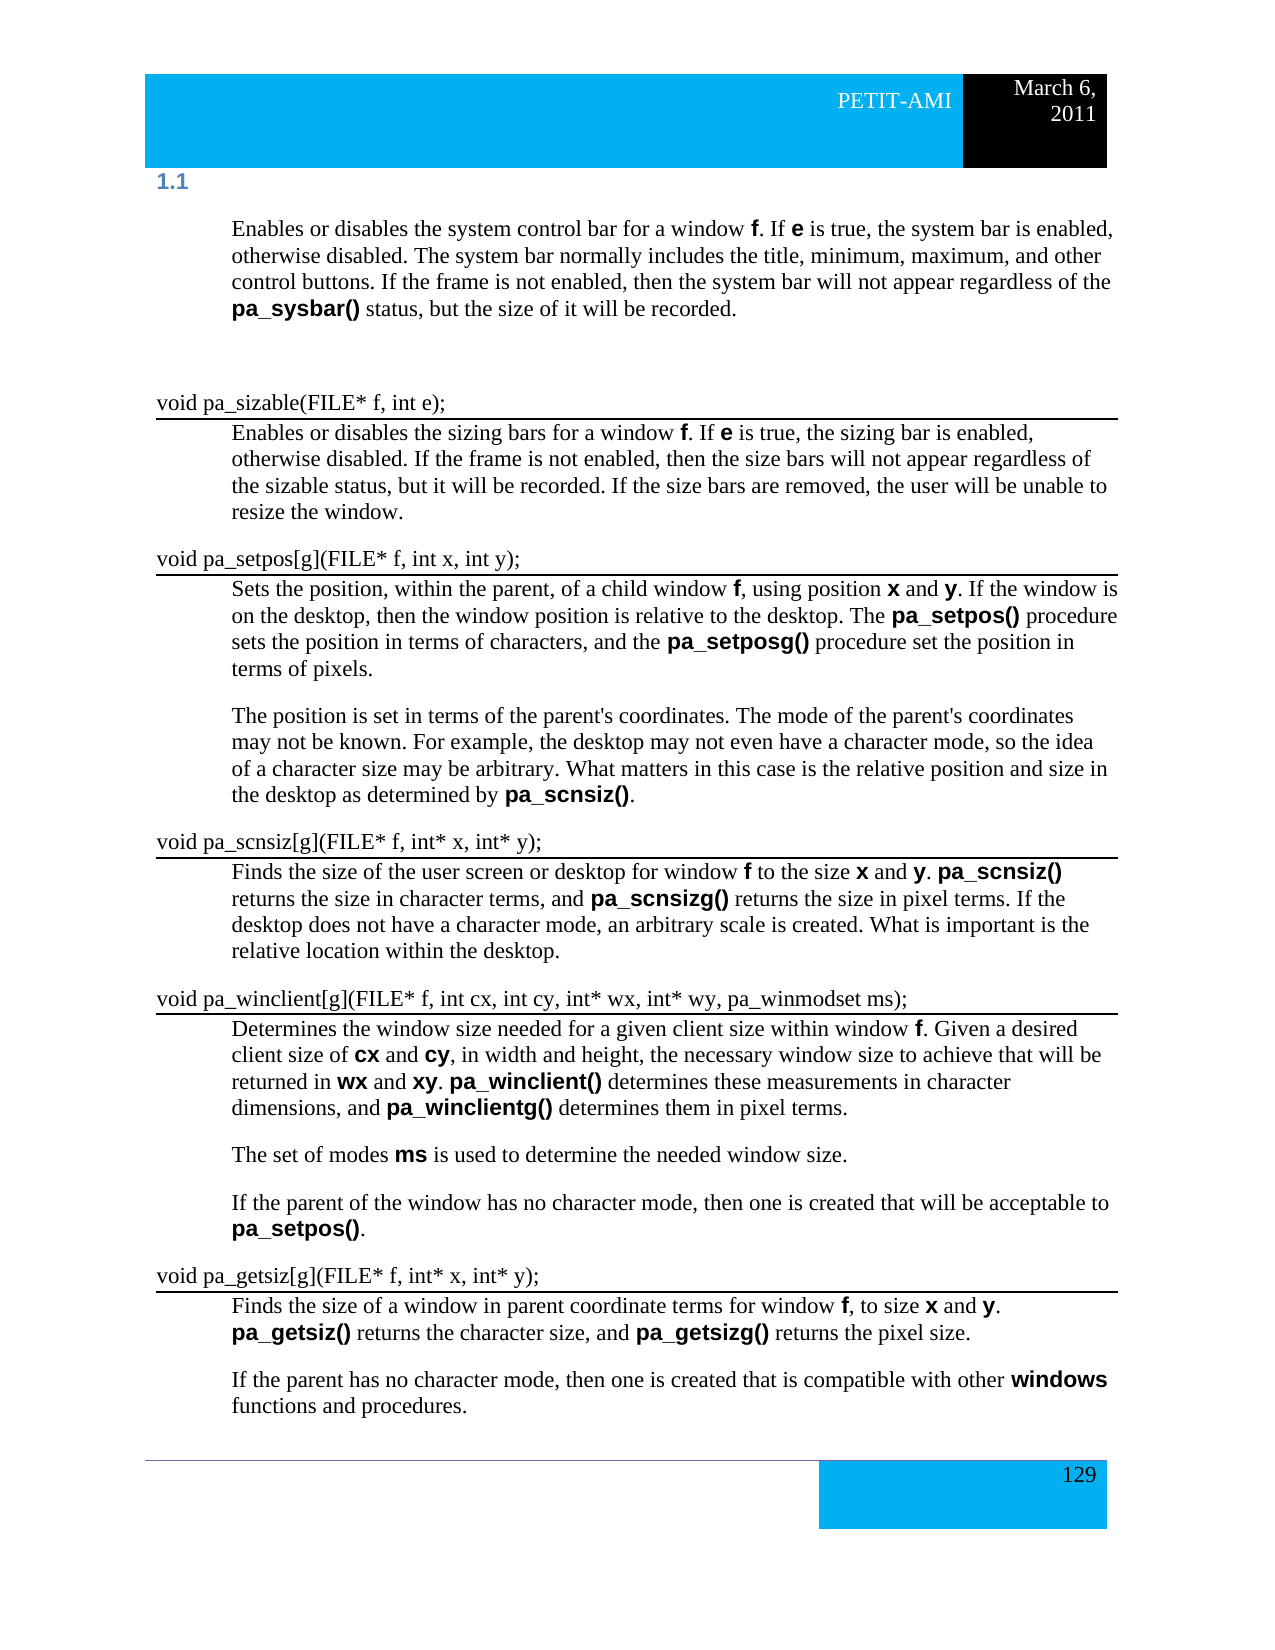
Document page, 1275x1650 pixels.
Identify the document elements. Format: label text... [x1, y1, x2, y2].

text void pa_winclient[g](FILE* f, int cx, int cy, int* wx, int* wy, pa_winmodset ms); [156, 985, 1118, 1013]
text void pa_scnsiz[g](FILE* f, int* x, int* y); [156, 828, 1118, 857]
text If the parent of the window has no character mode, then one is created that will be acceptable to pa_setpos(). [231, 1189, 1118, 1242]
text Sets the position, within the parent, of a child window f, using position x and y. If the window is on the desktop, then the window position is relative to the desktop. The pa_setpos() procedure sets the position in terms of characters, and the pa_setposg() procedure set the position in terms of pixels. [231, 576, 1118, 681]
text Enables or disables the system control bar for a window f. If e is true, the system bar is enabled, otherwise disabled. The system bar normally includes the title, minimum, maximum, and other control buttons. If the frame is not enabled, then the system bar will not appear regardless of the pa_sysbar() status, but the size of it will be recorded. [231, 215, 1118, 321]
text void pa_getsiz[g](FILE* f, int* x, int* y); [156, 1262, 1118, 1291]
text Finds the size of the user screen or desktop for window f to the size x and y. pa_scnsiz() returns the size in character terms, and pa_scnsizg() returns the size in pixel terms. If the desktop does not have a character mode, an arbitrary scale is created. What is important is the relative location within the desktop. [231, 859, 1118, 964]
text Enables or disables the sizing bars for a window f. If e is true, the sizing bar is enabled, otherwise disabled. If the frame is not enabled, then the size bars will not appear regardless of the sizable status, but it will be recorded. If the size bars are removed, the user will be unable to resize the window. [231, 420, 1118, 524]
text Finds the size of a window in parent coordinate terms for window f, to size x and y. pa_getsiz() returns the character size, and pa_getsizg() returns the pixel size. [231, 1293, 1118, 1345]
text If the parent has no character mode, then one is created that is compatible with other windows functions and procedures. [231, 1366, 1118, 1419]
text void pa_setpos[g](FILE* f, int x, int y); [156, 545, 1118, 574]
text The position is set in terms of the parent's coordinates. The mode of the parent's coordinates may not be known. For example, the desktop may not even have a character mode, so the idea of a character size may be arbitrary. What matters in this case is the relative position and size in the desktop as determined by pa_scnsiz(). [231, 702, 1118, 807]
text Determines the window size needed for a given client size within window f. Given a desired client size of cx and cy, in width and height, the necessary window size to achieve that will be returned in wx and xy. pa_winclient() determines these measurements in character dimensions, and pa_winclientg() determines them in pixel terms. [231, 1015, 1118, 1121]
text The set of modes ms is used to determine the needed window size. [231, 1141, 1118, 1168]
text void pa_sizable(FILE* f, int e); [156, 389, 1118, 418]
